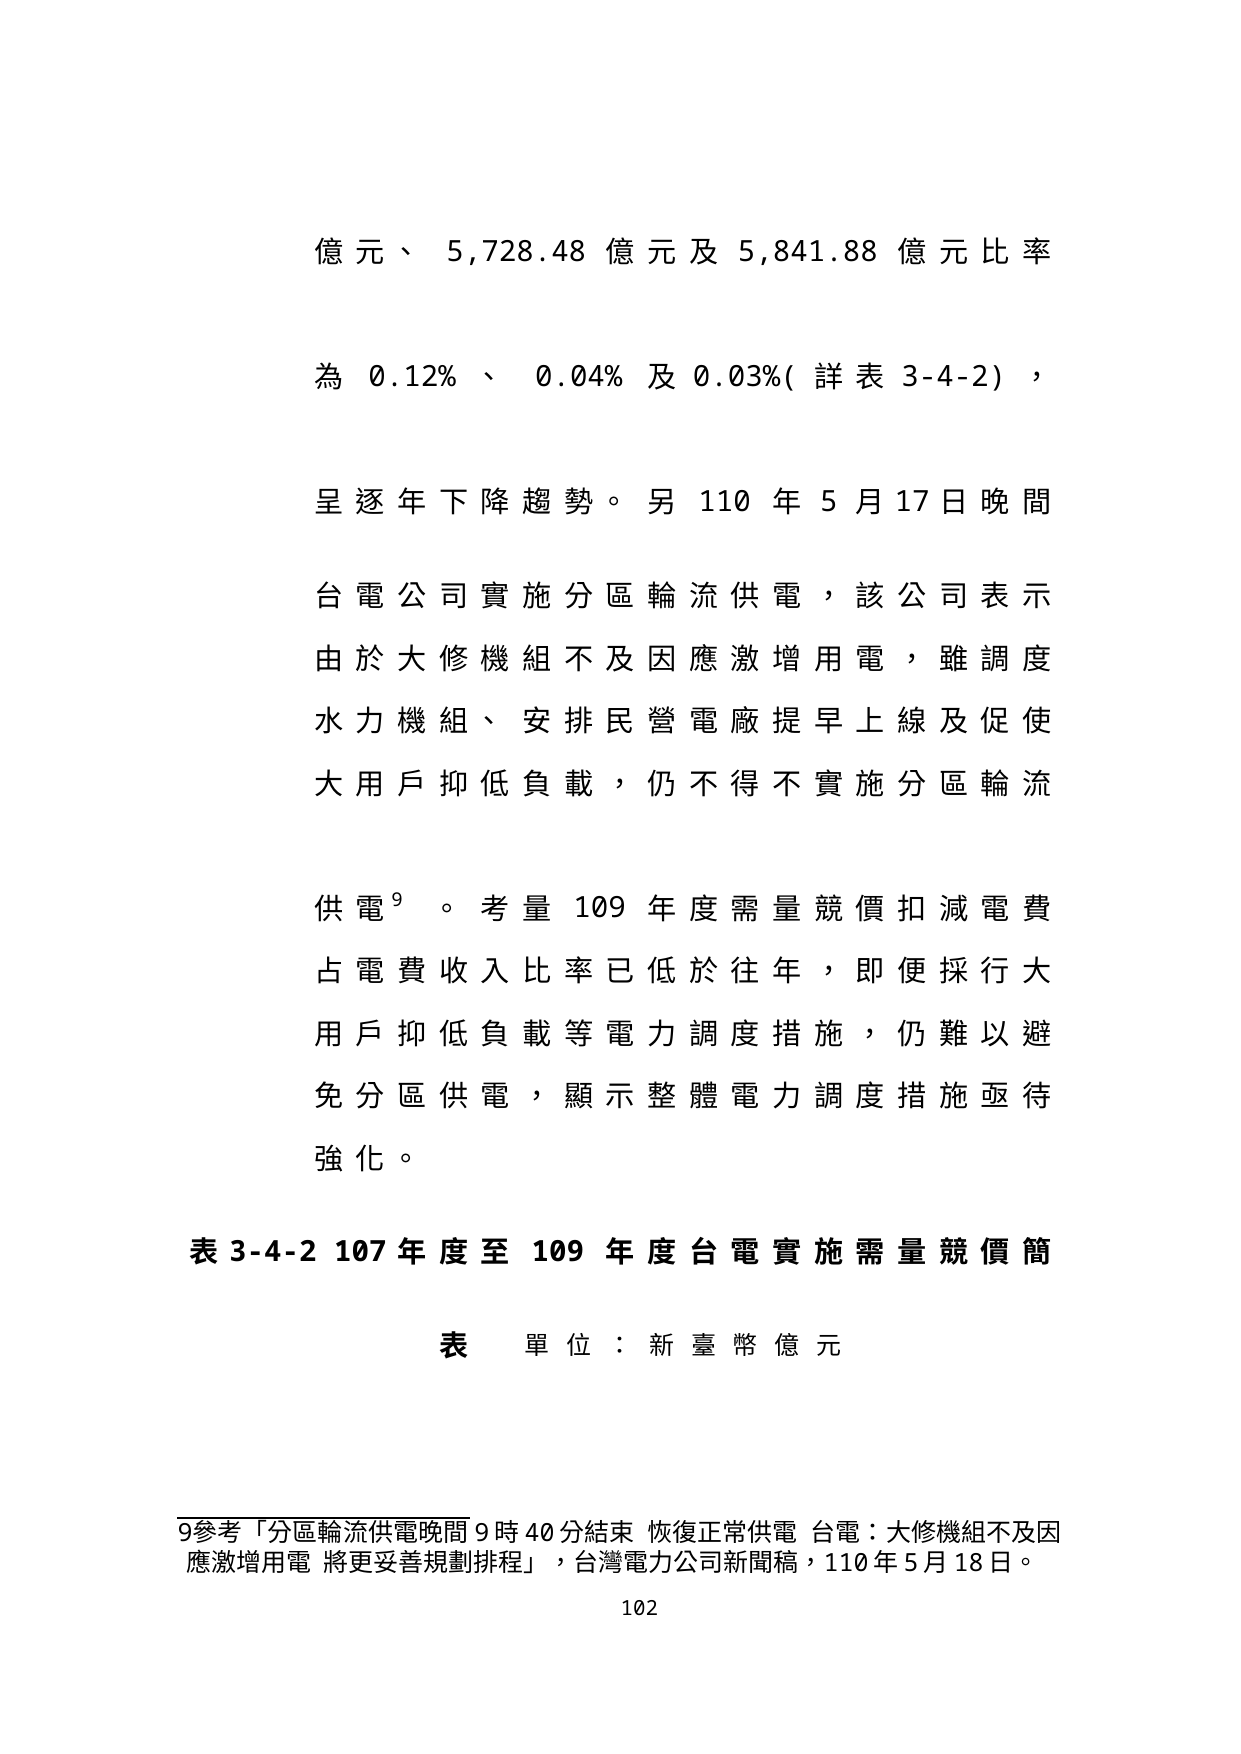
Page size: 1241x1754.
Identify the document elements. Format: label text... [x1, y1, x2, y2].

text 億元、5,728.48億元及5,841.88億元比率為0.12%、0.04%及0.03%(詳表3-4-2)，呈逐年下降趨勢。另110年5月17日晚間台電公司實施分區輪流供電，該公司表示由於大修機組不及因應激增用電，雖調度水力機組、安排民營電廠提早上線及促使大用戶抑低負載，仍不得不實施分區輪流供電。考量109年度需量競價扣減電費占電費收入比率已低於往年，即便採行大用戶抑低負載等電力調度措施，仍難以避免分區供電，顯示整體電力調度措施亟待強化。 [271, 177, 1058, 1177]
text 參考「分區輪流供電晚間9時40分結束 恢復正常供電 台電：大修機組不及因應激增用電 將更妥善規劃排程」，台灣電力公司新聞稿，110年5月18日。 [177, 1518, 1063, 1577]
text 表3-4-2 107年度至109年度台電實施需量競價簡表 單位：新臺幣億元 [183, 1177, 1058, 1365]
